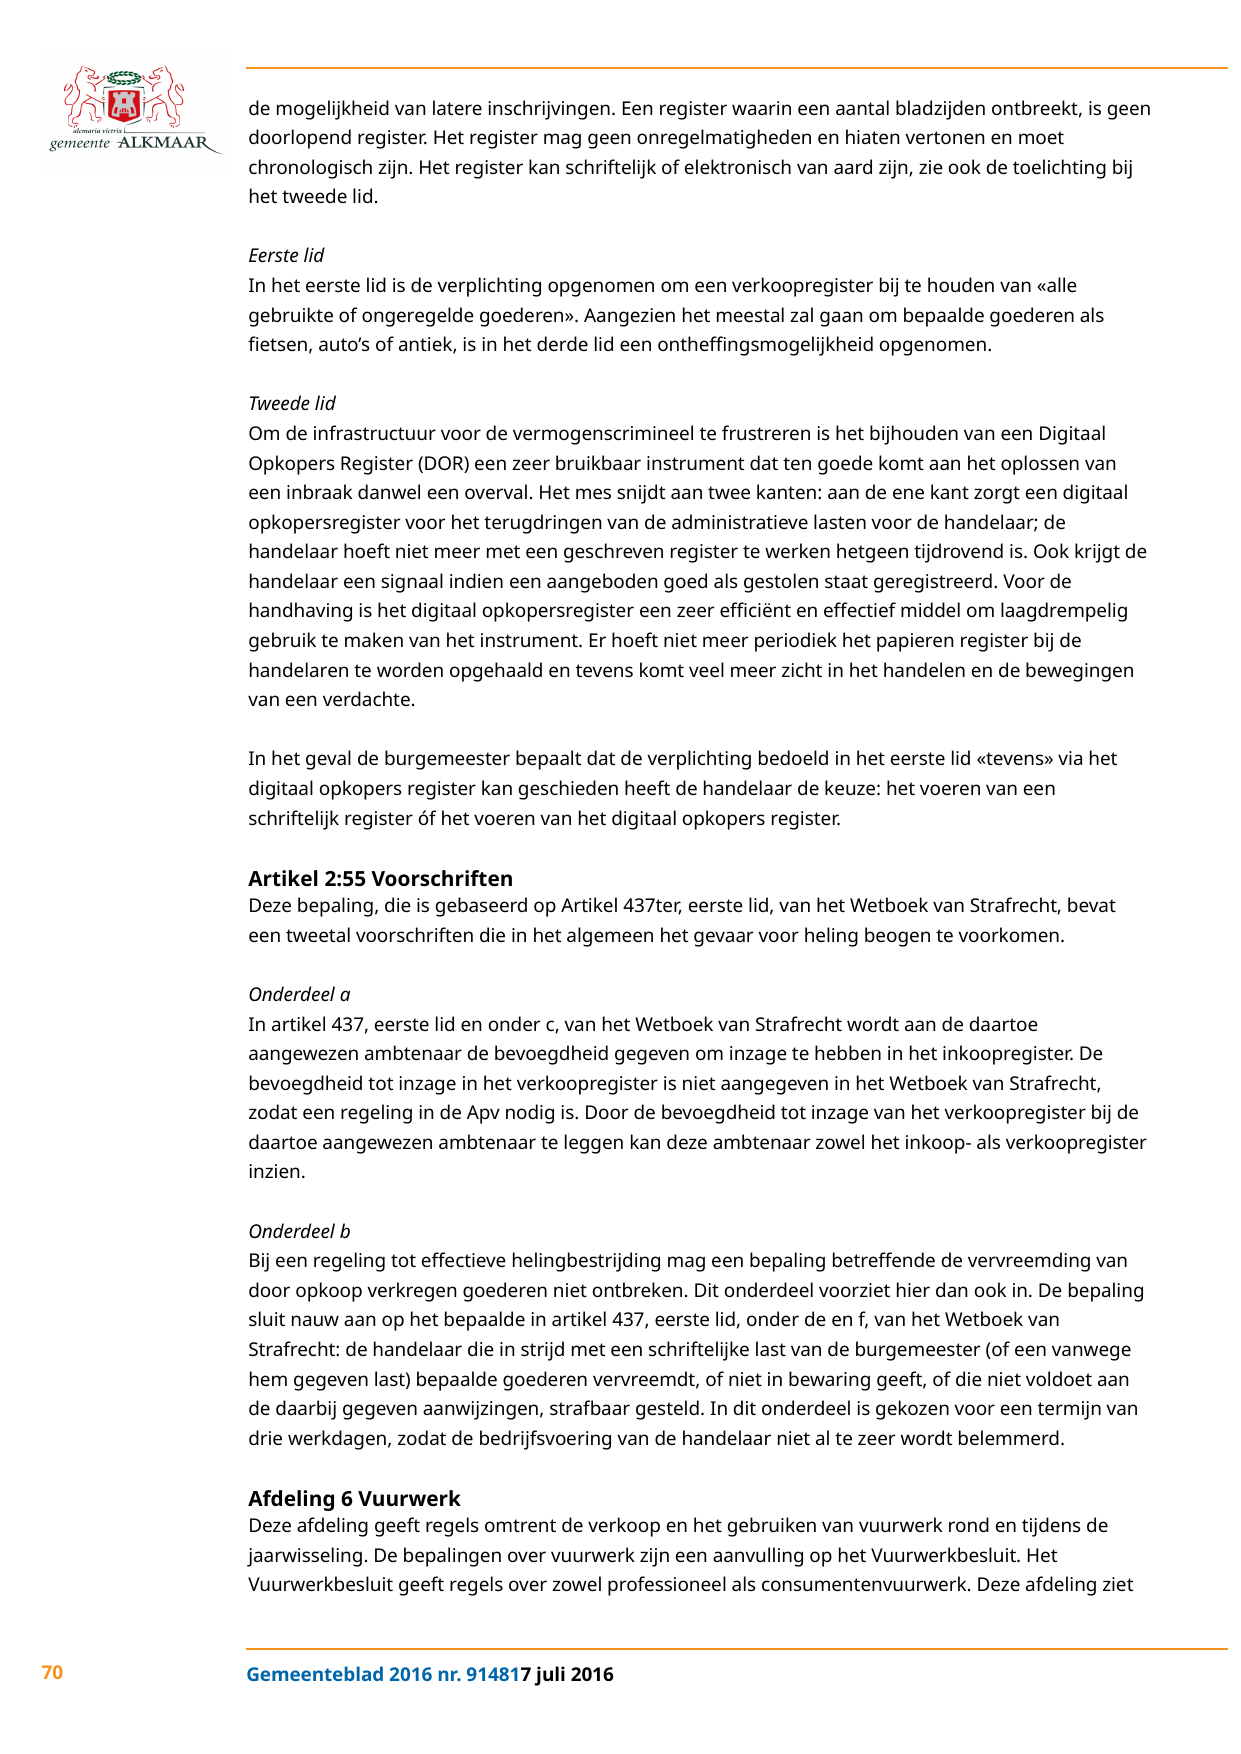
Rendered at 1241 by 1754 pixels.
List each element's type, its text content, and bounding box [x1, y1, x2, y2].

picture [41, 47, 231, 172]
text Tweede lid [248, 391, 1152, 416]
text de mogelijkheid van latere inschrijvingen. Een register waarin een aantal bladzijden ontbreekt, is geen doorlopend register. Het register mag geen onregelmatigheden en hiaten vertonen en moet chronologisch zijn. Het register kan schriftelijk of elektronisch van aard zijn, zie ook de toelichting bij het tweede lid. [248, 95, 1152, 209]
text In het geval de burgemeester bepaalt dat de verplichting bedoeld in het eerste lid «tevens» via het digitaal opkopers register kan geschieden heeft de handelaar de keuze: het voeren van een schriftelijk register óf het voeren van het digitaal opkopers register. [248, 746, 1152, 831]
text Deze afdeling geeft regels omtrent de verkoop en het gebruiken van vuurwerk rond en tijdens de jaarwisseling. De bepalingen over vuurwerk zijn een aanvulling op het Vuurwerkbesluit. Het Vuurwerkbesluit geeft regels over zowel professioneel als consumentenvuurwerk. Deze afdeling ziet [248, 1512, 1152, 1597]
text Bij een regeling tot effectieve helingbestrijding mag een bepaling betreffende de vervreemding van door opkoop verkregen goederen niet ontbreken. Dit onderdeel voorziet hier dan ook in. De bepaling sluit nauw aan op het bepaalde in artikel 437, eerste lid, onder de en f, van het Wetboek van Strafrecht: de handelaar die in strijd met een schriftelijke last van de burgemeester (of een vanwege hem gegeven last) bepaalde goederen vervreemdt, of niet in bewaring geeft, of die niet voldoet aan de daarbij gegeven aanwijzingen, strafbaar gesteld. In dit onderdeel is gekozen voor een termijn van drie werkdagen, zodat de bedrijfsvoering van de handelaar niet al te zeer wordt belemmerd. [248, 1247, 1152, 1451]
text Afdeling 6 Vuurwerk [248, 1484, 1152, 1512]
text Artikel 2:55 Voorschriften [248, 864, 1152, 892]
text Onderdeel a [248, 981, 1152, 1007]
text Eerste lid [248, 243, 1152, 268]
text Deze bepaling, die is gebaseerd op Artikel 437ter, eerste lid, van het Wetboek van Strafrecht, bevat een tweetal voorschriften die in het algemeen het gevaar voor heling beogen te voorkomen. [248, 892, 1152, 948]
text In artikel 437, eerste lid en onder c, van het Wetboek van Strafrecht wordt aan de daartoe aangewezen ambtenaar de bevoegdheid gegeven om inzage te hebben in het inkoopregister. De bevoegdheid tot inzage in het verkoopregister is niet aangegeven in het Wetboek van Strafrecht, zodat een regeling in de Apv nodig is. Door de bevoegdheid tot inzage van het verkoopregister bij de daartoe aangewezen ambtenaar te leggen kan deze ambtenaar zowel het inkoop- als verkoopregister inzien. [248, 1011, 1152, 1184]
text In het eerste lid is de verplichting opgenomen om een verkoopregister bij te houden van «alle gebruikte of ongeregelde goederen». Aangezien het meestal zal gaan om bepaalde goederen als fietsen, auto’s of antiek, is in het derde lid een ontheffingsmogelijkheid opgenomen. [248, 272, 1152, 357]
text Onderdeel b [248, 1218, 1152, 1243]
text Om de infrastructuur voor de vermogenscrimineel te frustreren is het bijhouden van een Digitaal Opkopers Register (DOR) een zeer bruikbaar instrument dat ten goede komt aan het oplossen van een inbraak danwel een overval. Het mes snijdt aan twee kanten: aan de ene kant zorgt een digitaal opkopersregister voor het terugdringen van de administratieve lasten voor de handelaar; de handelaar hoeft niet meer met een geschreven register te werken hetgeen tijdrovend is. Ook krijgt de handelaar een signaal indien een aangeboden goed als gestolen staat geregistreerd. Voor de handhaving is het digitaal opkopersregister een zeer efficiënt en effectief middel om laagdrempelig gebruik te maken van het instrument. Er hoeft niet meer periodiek het papieren register bij de handelaren te worden opgehaald en tevens komt veel meer zicht in het handelen en de bewegingen van een verdachte. [248, 420, 1152, 712]
